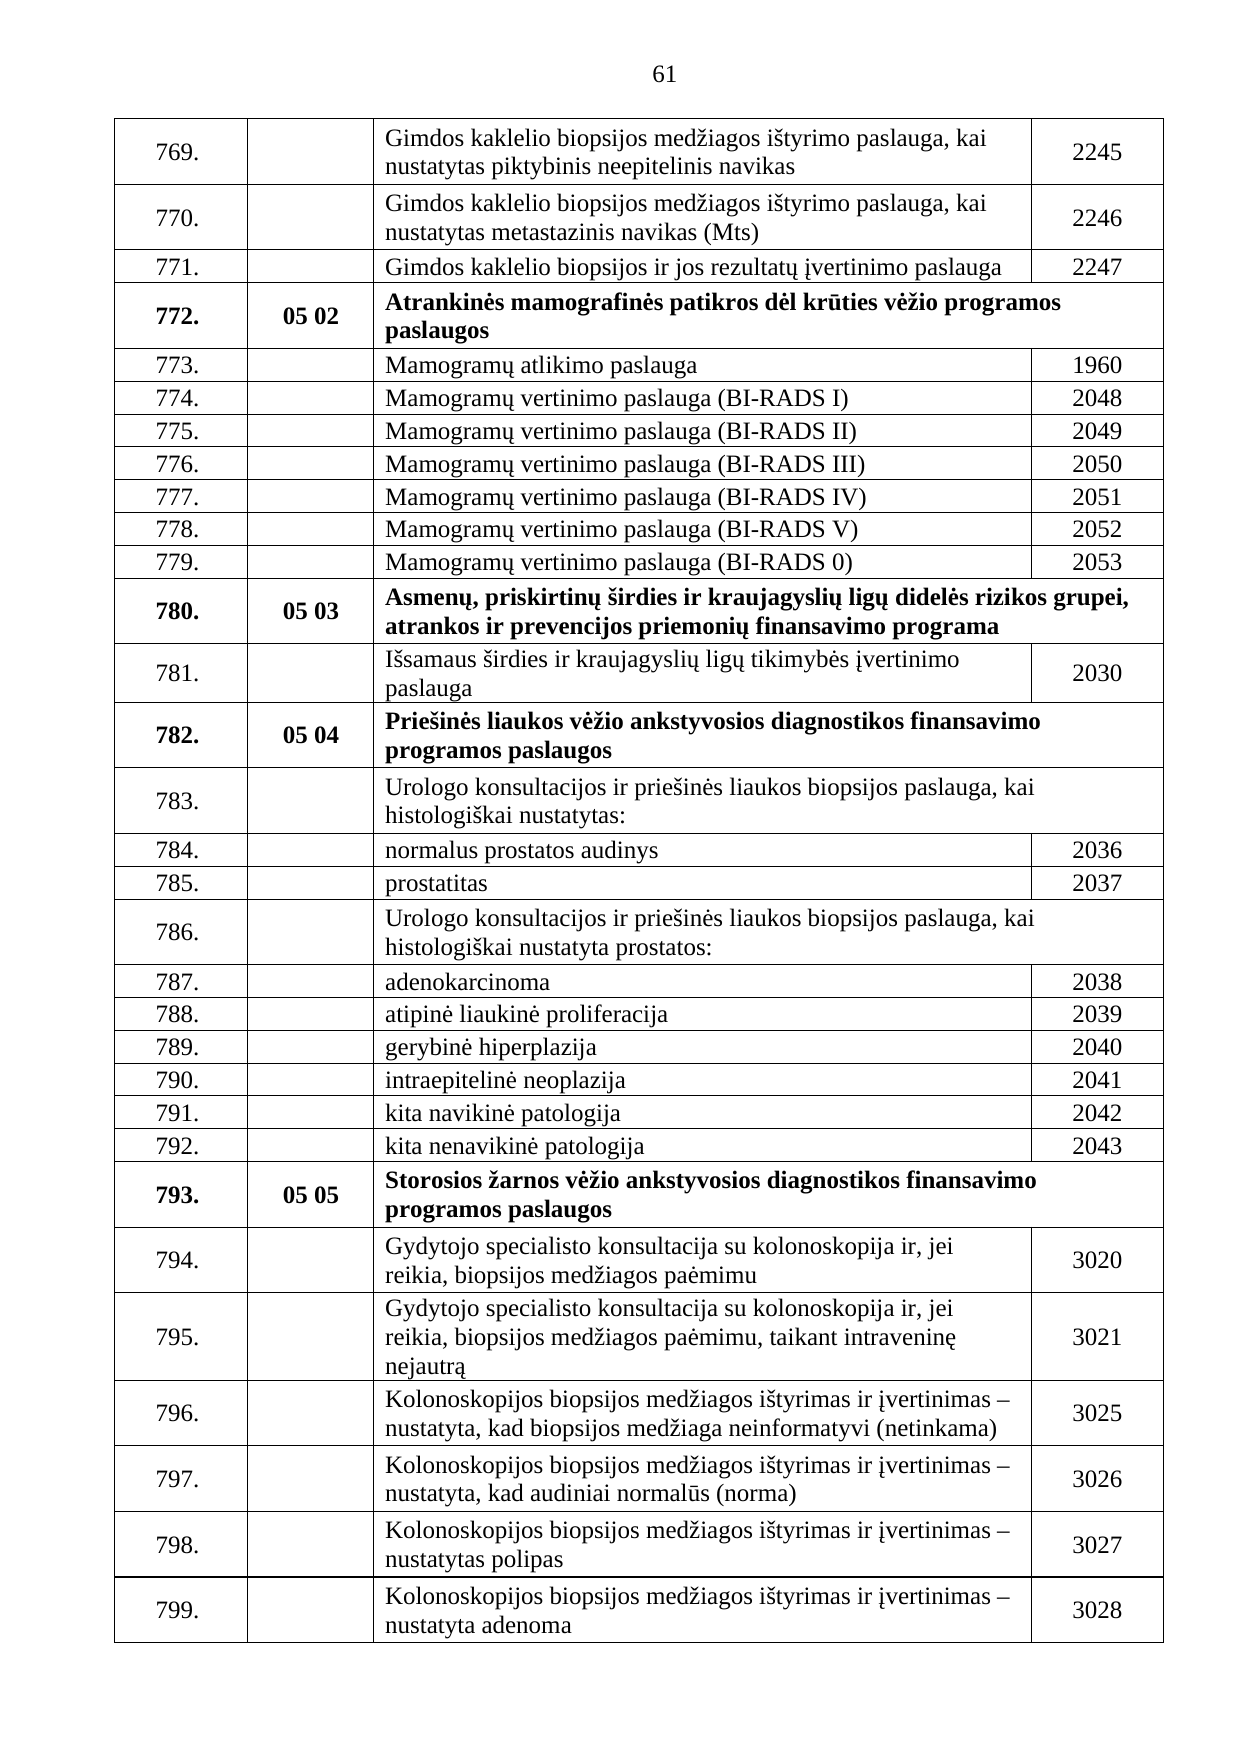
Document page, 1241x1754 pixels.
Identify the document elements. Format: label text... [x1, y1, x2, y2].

table_cell 792. [115, 1129, 247, 1161]
table_cell 05 04 [248, 703, 373, 767]
table_cell [248, 1228, 373, 1292]
table_cell 791. [115, 1096, 247, 1128]
table_cell normalus prostatos audinys [374, 834, 1031, 866]
table_cell 2049 [1032, 415, 1163, 446]
table_cell 771. [115, 250, 247, 282]
table_cell 795. [115, 1293, 247, 1379]
table_cell 2037 [1032, 867, 1163, 898]
table_cell 2041 [1032, 1064, 1163, 1095]
table_cell [248, 1293, 373, 1379]
table_cell 797. [115, 1446, 247, 1511]
table_cell 774. [115, 382, 247, 413]
table_cell Mamogramų vertinimo paslauga (BI-RADS I) [374, 382, 1031, 413]
table_cell Kolonoskopijos biopsijos medžiagos ištyrimas ir įvertinimas – nustatyta, kad biopsijos medžiaga neinformatyvi (netinkama) [374, 1381, 1031, 1445]
table_cell [248, 900, 373, 964]
table_cell 783. [115, 768, 247, 833]
table_cell atipinė liaukinė proliferacija [374, 998, 1031, 1030]
table_cell [248, 1381, 373, 1445]
table_cell Kolonoskopijos biopsijos medžiagos ištyrimas ir įvertinimas – nustatyta adenoma [374, 1578, 1031, 1642]
table_cell Storosios žarnos vėžio ankstyvosios diagnostikos finansavimo programos paslaugos [374, 1162, 1163, 1227]
table_cell [248, 513, 373, 545]
table_cell [248, 1096, 373, 1128]
table_cell 3027 [1032, 1512, 1163, 1576]
table_cell [248, 834, 373, 866]
table_cell Asmenų, priskirtinų širdies ir kraujagyslių ligų didelės rizikos grupei, atrankos ir prevencijos priemonių finansavimo programa [374, 579, 1163, 643]
table_cell [248, 867, 373, 898]
table_cell 782. [115, 703, 247, 767]
table_cell 2043 [1032, 1129, 1163, 1161]
table_cell Priešinės liaukos vėžio ankstyvosios diagnostikos finansavimo programos paslaugos [374, 703, 1163, 767]
table_cell Gimdos kaklelio biopsijos ir jos rezultatų įvertinimo paslauga [374, 250, 1031, 282]
table_cell 2030 [1032, 644, 1163, 702]
table_cell [248, 1064, 373, 1095]
table_cell [248, 119, 373, 184]
table_cell 799. [115, 1578, 247, 1642]
table_cell 05 02 [248, 283, 373, 348]
table_cell 2245 [1032, 119, 1163, 184]
table_cell 775. [115, 415, 247, 446]
table_cell 3026 [1032, 1446, 1163, 1511]
table_cell Kolonoskopijos biopsijos medžiagos ištyrimas ir įvertinimas – nustatyta, kad audiniai normalūs (norma) [374, 1446, 1031, 1511]
table_cell Gimdos kaklelio biopsijos medžiagos ištyrimo paslauga, kai nustatytas metastazinis navikas (Mts) [374, 185, 1031, 249]
table_cell 05 05 [248, 1162, 373, 1227]
table_cell Kolonoskopijos biopsijos medžiagos ištyrimas ir įvertinimas – nustatytas polipas [374, 1512, 1031, 1576]
table_cell Gydytojo specialisto konsultacija su kolonoskopija ir, jei reikia, biopsijos medžiagos paėmimu, taikant intraveninę nejautrą [374, 1293, 1031, 1379]
table_cell 2048 [1032, 382, 1163, 413]
table_cell [248, 1512, 373, 1576]
table_cell [248, 1129, 373, 1161]
table_cell [248, 965, 373, 997]
table_cell 3021 [1032, 1293, 1163, 1379]
table_cell 2247 [1032, 250, 1163, 282]
table_cell [248, 447, 373, 479]
table_cell [248, 998, 373, 1030]
table_cell 779. [115, 546, 247, 577]
table_cell 2040 [1032, 1031, 1163, 1063]
table_cell Urologo konsultacijos ir priešinės liaukos biopsijos paslauga, kai histologiškai nustatytas: [374, 768, 1163, 833]
table_cell 2038 [1032, 965, 1163, 997]
table_cell 2042 [1032, 1096, 1163, 1128]
table_cell [248, 480, 373, 512]
table_cell 777. [115, 480, 247, 512]
table_cell [248, 250, 373, 282]
table_cell 794. [115, 1228, 247, 1292]
table_cell Mamogramų vertinimo paslauga (BI-RADS IV) [374, 480, 1031, 512]
table_cell 788. [115, 998, 247, 1030]
table_cell Mamogramų vertinimo paslauga (BI-RADS III) [374, 447, 1031, 479]
table_cell 3028 [1032, 1578, 1163, 1642]
table_cell 772. [115, 283, 247, 348]
table_cell 796. [115, 1381, 247, 1445]
table_cell [248, 382, 373, 413]
table_cell Išsamaus širdies ir kraujagyslių ligų tikimybės įvertinimo paslauga [374, 644, 1031, 702]
table_cell 781. [115, 644, 247, 702]
table_cell 2039 [1032, 998, 1163, 1030]
table_cell 785. [115, 867, 247, 898]
table_cell 798. [115, 1512, 247, 1576]
table_cell 05 03 [248, 579, 373, 643]
table_cell 3020 [1032, 1228, 1163, 1292]
table_cell Mamogramų vertinimo paslauga (BI-RADS V) [374, 513, 1031, 545]
table_cell [248, 1578, 373, 1642]
table_cell Urologo konsultacijos ir priešinės liaukos biopsijos paslauga, kai histologiškai nustatyta prostatos: [374, 900, 1163, 964]
table_cell 2051 [1032, 480, 1163, 512]
table_cell 2050 [1032, 447, 1163, 479]
table_cell [248, 1446, 373, 1511]
table_cell 787. [115, 965, 247, 997]
table_cell 784. [115, 834, 247, 866]
table_cell Gydytojo specialisto konsultacija su kolonoskopija ir, jei reikia, biopsijos medžiagos paėmimu [374, 1228, 1031, 1292]
table_cell 770. [115, 185, 247, 249]
table_cell 793. [115, 1162, 247, 1227]
table_cell 2052 [1032, 513, 1163, 545]
table_cell Mamogramų vertinimo paslauga (BI-RADS 0) [374, 546, 1031, 577]
table_cell intraepitelinė neoplazija [374, 1064, 1031, 1095]
table_cell 780. [115, 579, 247, 643]
table_cell [248, 349, 373, 381]
table_cell 2036 [1032, 834, 1163, 866]
table_cell 2246 [1032, 185, 1163, 249]
table_cell 786. [115, 900, 247, 964]
table_cell 769. [115, 119, 247, 184]
table_cell 1960 [1032, 349, 1163, 381]
table_cell Atrankinės mamografinės patikros dėl krūties vėžio programos paslaugos [374, 283, 1163, 348]
table_cell [248, 1031, 373, 1063]
table_cell kita navikinė patologija [374, 1096, 1031, 1128]
table_cell 790. [115, 1064, 247, 1095]
table_cell prostatitas [374, 867, 1031, 898]
table_cell 773. [115, 349, 247, 381]
table_cell 778. [115, 513, 247, 545]
table_cell [248, 185, 373, 249]
table_cell 789. [115, 1031, 247, 1063]
table_cell Mamogramų vertinimo paslauga (BI-RADS II) [374, 415, 1031, 446]
table_cell adenokarcinoma [374, 965, 1031, 997]
table_cell Gimdos kaklelio biopsijos medžiagos ištyrimo paslauga, kai nustatytas piktybinis neepitelinis navikas [374, 119, 1031, 184]
table_cell 3025 [1032, 1381, 1163, 1445]
table_cell [248, 768, 373, 833]
table_cell Mamogramų atlikimo paslauga [374, 349, 1031, 381]
table_cell [248, 644, 373, 702]
table_cell kita nenavikinė patologija [374, 1129, 1031, 1161]
table_cell gerybinė hiperplazija [374, 1031, 1031, 1063]
table_cell 776. [115, 447, 247, 479]
table_cell 2053 [1032, 546, 1163, 577]
table_cell [248, 415, 373, 446]
table_cell [248, 546, 373, 577]
